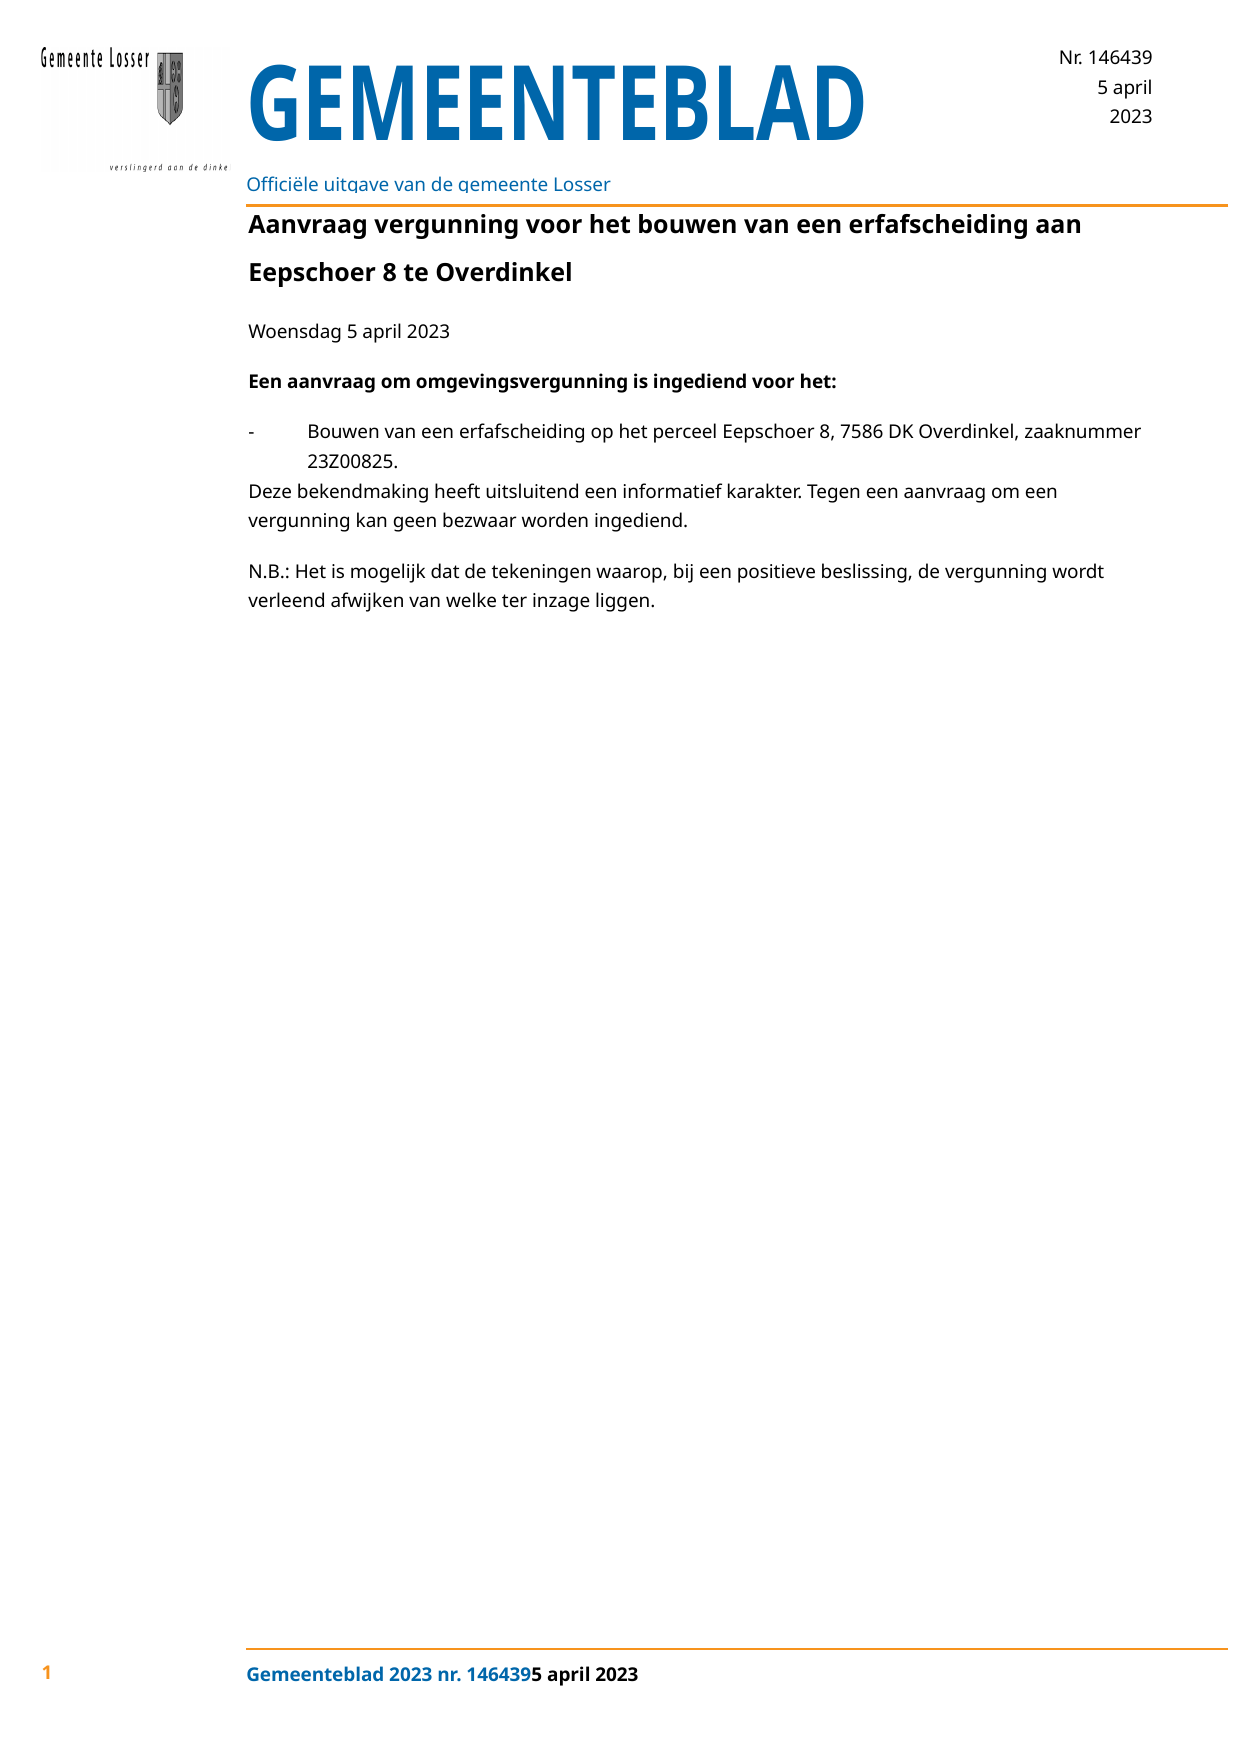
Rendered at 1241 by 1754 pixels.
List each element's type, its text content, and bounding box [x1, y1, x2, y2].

text N.B.: Het is mogelijk dat de tekeningen waarop, bij een positieve beslissing, de vergunning wordt verleend afwijken van welke ter inzage liggen. [248, 558, 1152, 613]
picture [41, 47, 231, 172]
text Deze bekendmaking heeft uitsluitend een informatief karakter. Tegen een aanvraag om een vergunning kan geen bezwaar worden ingediend. [248, 478, 1152, 533]
text Woensdag 5 april 2023 [248, 318, 1152, 344]
list Bouwen van een erfafscheiding op het perceel Eepschoer 8, 7586 DK Overdinkel, zaaknummer 23Z00825. [248, 419, 1152, 474]
text Aanvraag vergunning voor het bouwen van een erfafscheiding aan Eepschoer 8 te Overdinkel [248, 207, 1152, 288]
text Een aanvraag om omgevingsvergunning is ingediend voor het: [248, 368, 1152, 394]
